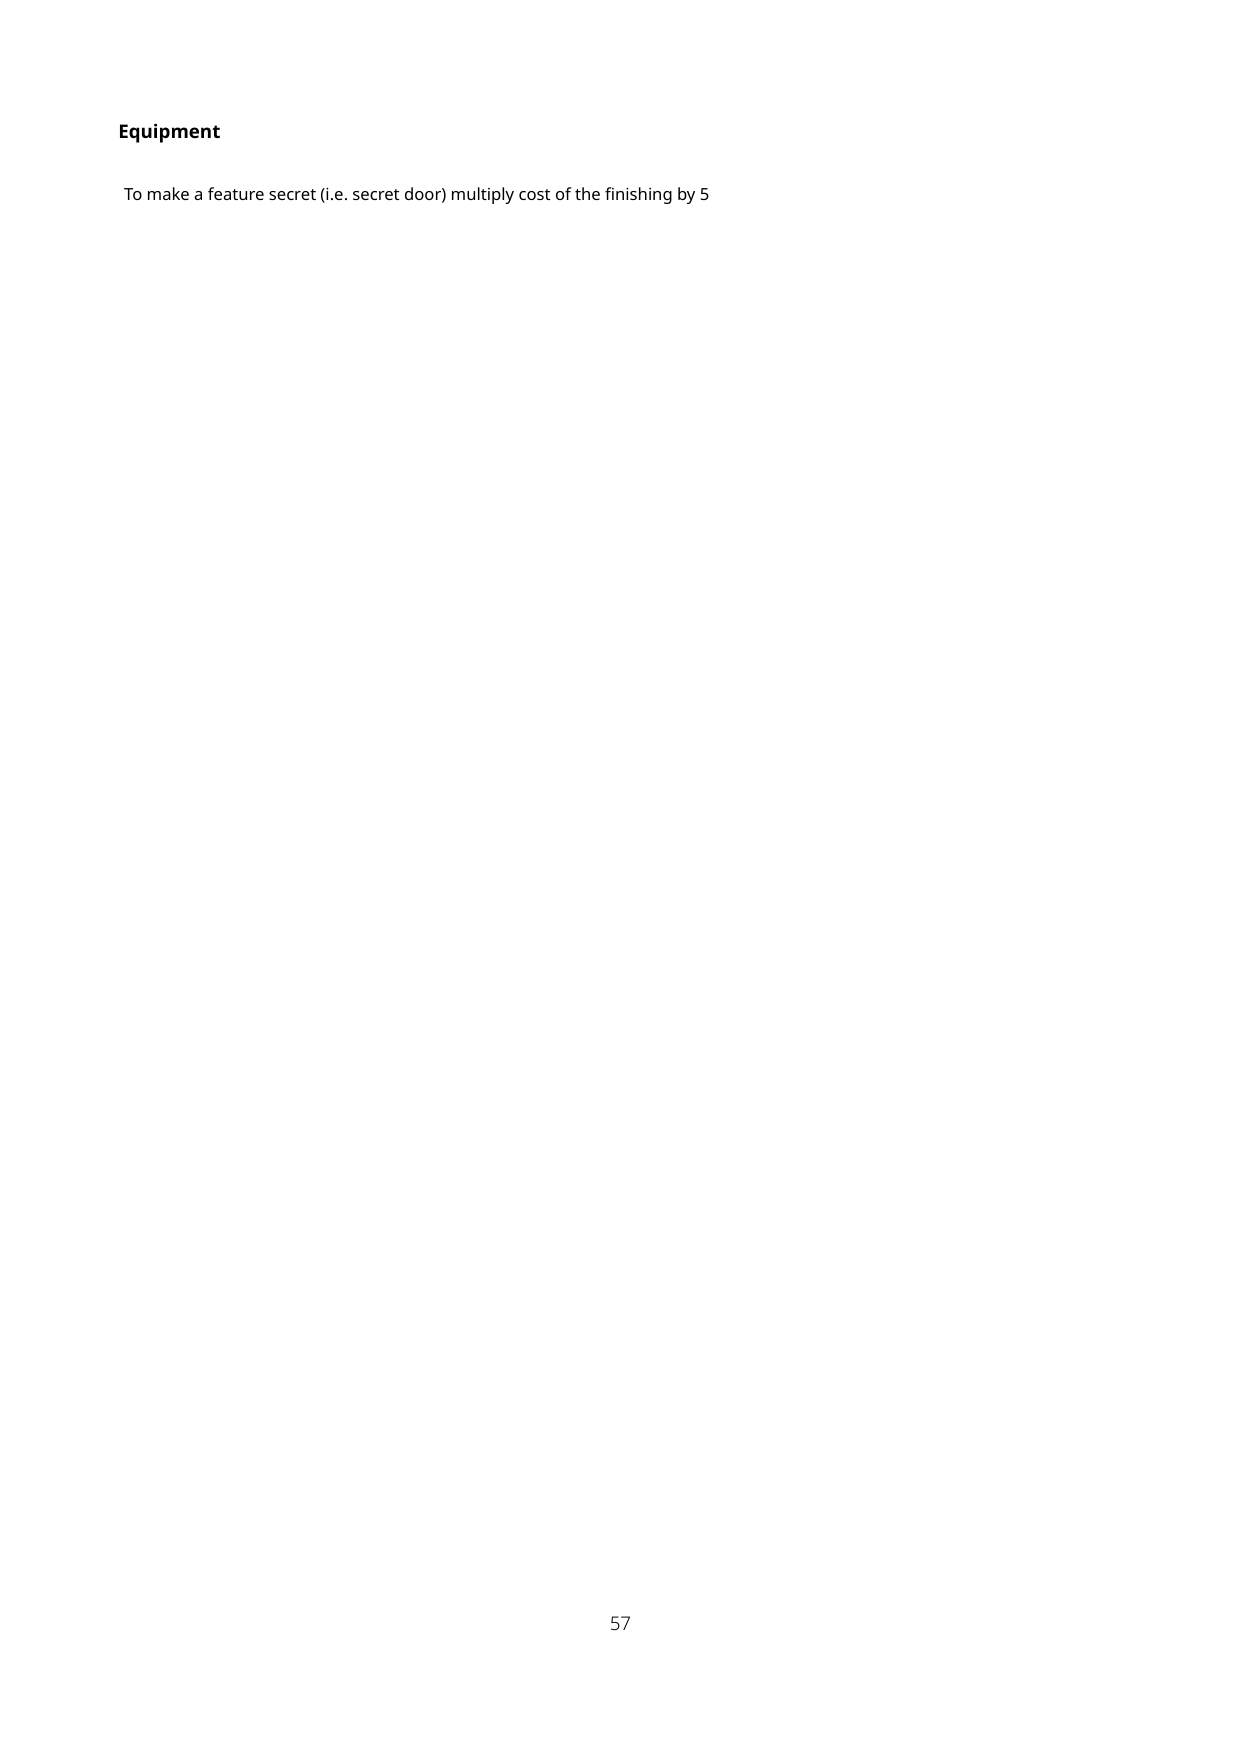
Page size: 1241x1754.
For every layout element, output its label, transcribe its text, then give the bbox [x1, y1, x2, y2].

table_cell To make a feature secret (i.e. secret door) multiply cost of the finishing by 5 [118, 173, 1123, 211]
